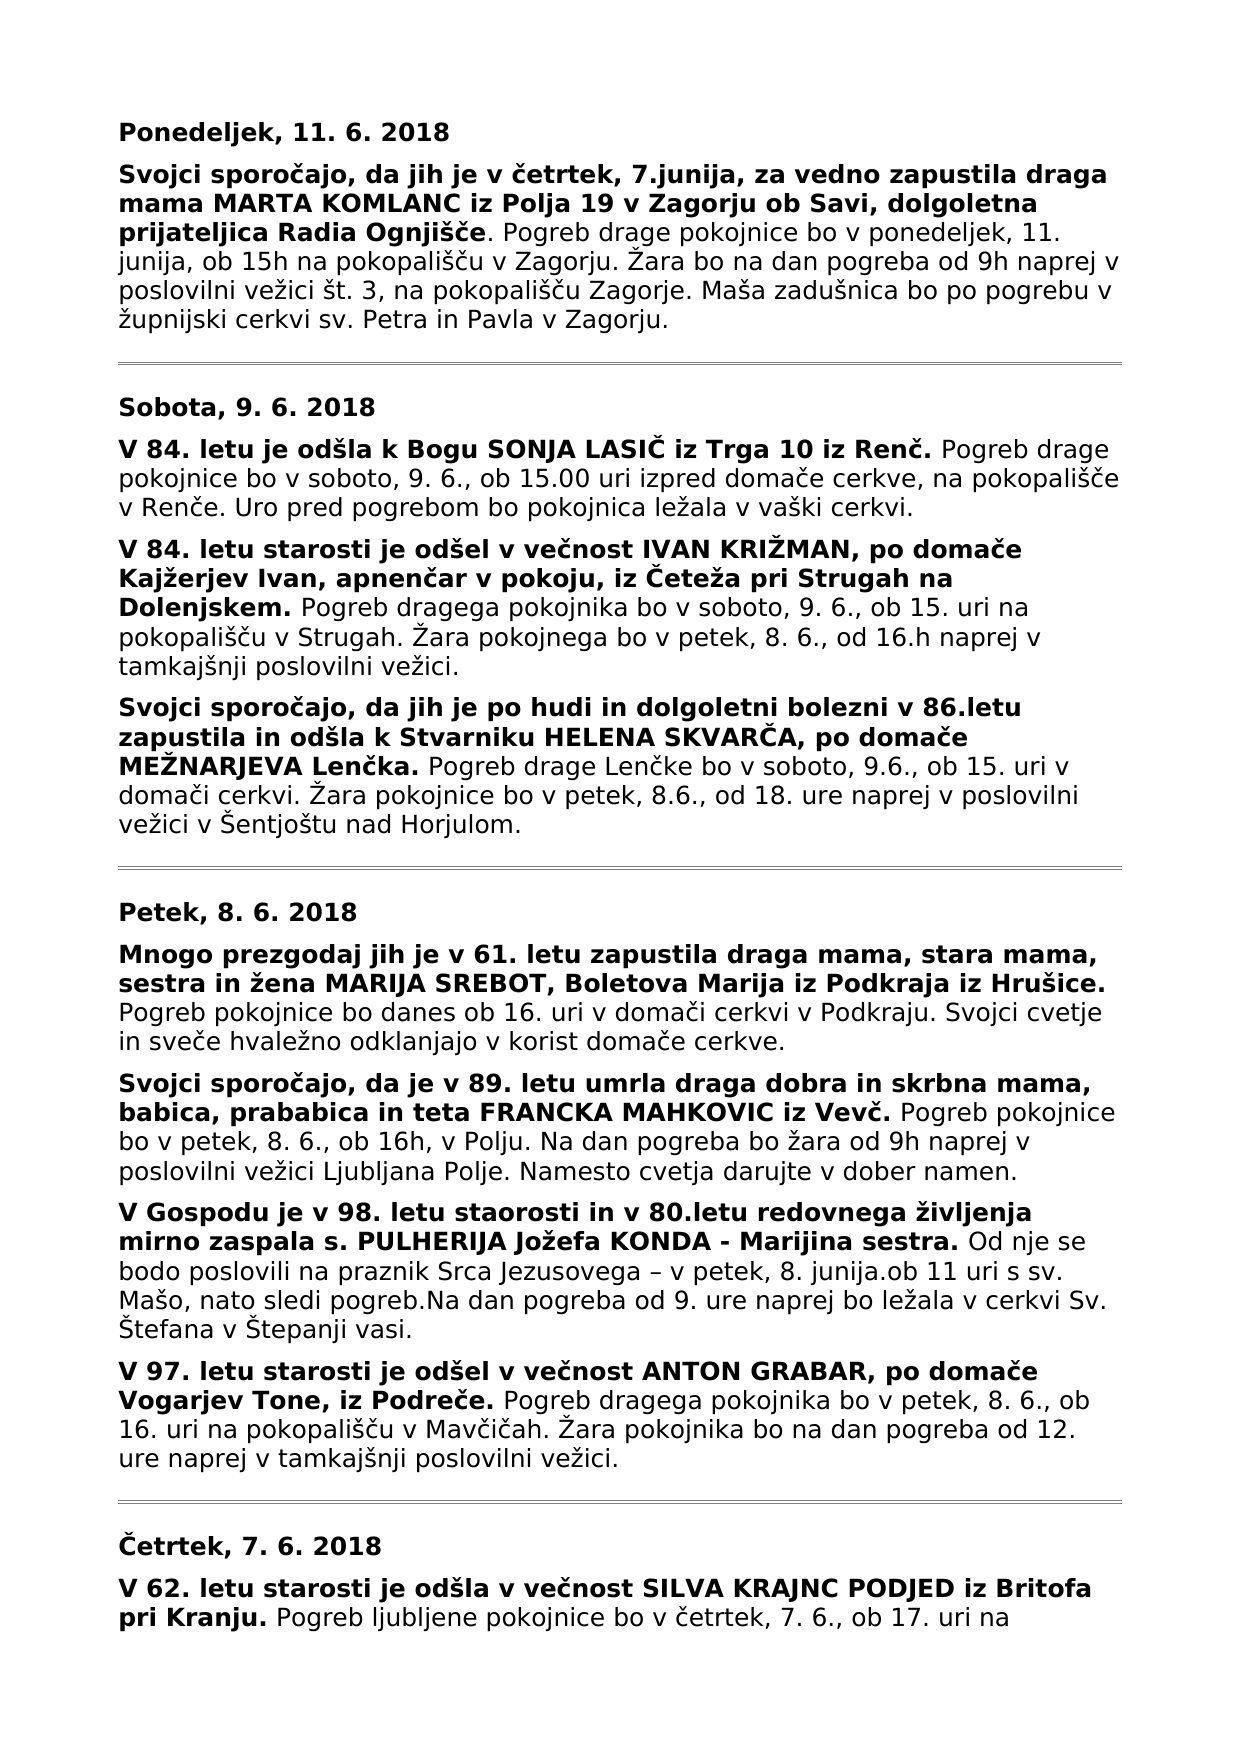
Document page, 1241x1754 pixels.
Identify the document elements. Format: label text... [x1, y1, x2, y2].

text Sobota, 9. 6. 2018 [118, 394, 1122, 423]
text V 84. letu starosti je odšel v večnost IVAN KRIŽMAN, po domače Kajžerjev Ivan, apnenčar v pokoju, iz Četeža pri Strugah na Dolenjskem. Pogreb dragega pokojnika bo v soboto, 9. 6., ob 15. uri na pokopališču v Strugah. Žara pokojnega bo v petek, 8. 6., od 16.h naprej v tamkajšnji poslovilni vežici. [118, 535, 1122, 681]
text V 84. letu je odšla k Bogu SONJA LASIČ iz Trga 10 iz Renč. Pogreb drage pokojnice bo v soboto, 9. 6., ob 15.00 uri izpred domače cerkve, na pokopališče v Renče. Uro pred pogrebom bo pokojnica ležala v vaški cerkvi. [118, 435, 1122, 523]
text Svojci sporočajo, da jih je v četrtek, 7.junija, za vedno zapustila draga mama MARTA KOMLANC iz Polja 19 v Zagorju ob Savi, dolgoletna prijateljica Radia Ognjišče. Pogreb drage pokojnice bo v ponedeljek, 11. junija, ob 15h na pokopališču v Zagorju. Žara bo na dan pogreba od 9h naprej v poslovilni vežici št. 3, na pokopališču Zagorje. Maša zadušnica bo po pogrebu v župnijski cerkvi sv. Petra in Pavla v Zagorju. [118, 160, 1122, 335]
text Svojci sporočajo, da je v 89. letu umrla draga dobra in skrbna mama, babica, prababica in teta FRANCKA MAHKOVIC iz Vevč. Pogreb pokojnice bo v petek, 8. 6., ob 16h, v Polju. Na dan pogreba bo žara od 9h naprej v poslovilni vežici Ljubljana Polje. Namesto cvetja darujte v dober namen. [118, 1069, 1122, 1186]
text Četrtek, 7. 6. 2018 [118, 1532, 1122, 1561]
text V Gospodu je v 98. letu staorosti in v 80.letu redovnega življenja mirno zaspala s. PULHERIJA Jožefa KONDA - Marijina sestra. Od nje se bodo poslovili na praznik Srca Jezusovega – v petek, 8. junija.ob 11 uri s sv. Mašo, nato sledi pogreb.Na dan pogreba od 9. ure naprej bo ležala v cerkvi Sv. Štefana v Štepanji vasi. [118, 1198, 1122, 1344]
text V 62. letu starosti je odšla v večnost SILVA KRAJNC PODJED iz Britofa pri Kranju. Pogreb ljubljene pokojnice bo v četrtek, 7. 6., ob 17. uri na [118, 1574, 1122, 1632]
text Petek, 8. 6. 2018 [118, 898, 1122, 927]
text Mnogo prezgodaj jih je v 61. letu zapustila draga mama, stara mama, sestra in žena MARIJA SREBOT, Boletova Marija iz Podkraja iz Hrušice. Pogreb pokojnice bo danes ob 16. uri v domači cerkvi v Podkraju. Svojci cvetje in sveče hvaležno odklanjajo v korist domače cerkve. [118, 940, 1122, 1057]
text V 97. letu starosti je odšel v večnost ANTON GRABAR, po domače Vogarjev Tone, iz Podreče. Pogreb dragega pokojnika bo v petek, 8. 6., ob 16. uri na pokopališču v Mavčičah. Žara pokojnika bo na dan pogreba od 12. ure naprej v tamkajšnji poslovilni vežici. [118, 1357, 1122, 1473]
text Ponedeljek, 11. 6. 2018 [118, 118, 1122, 147]
text Svojci sporočajo, da jih je po hudi in dolgoletni bolezni v 86.letu zapustila in odšla k Stvarniku HELENA SKVARČA, po domače MEŽNARJEVA Lenčka. Pogreb drage Lenčke bo v soboto, 9.6., ob 15. uri v domači cerkvi. Žara pokojnice bo v petek, 8.6., od 18. ure naprej v poslovilni vežici v Šentjoštu nad Horjulom. [118, 694, 1122, 839]
